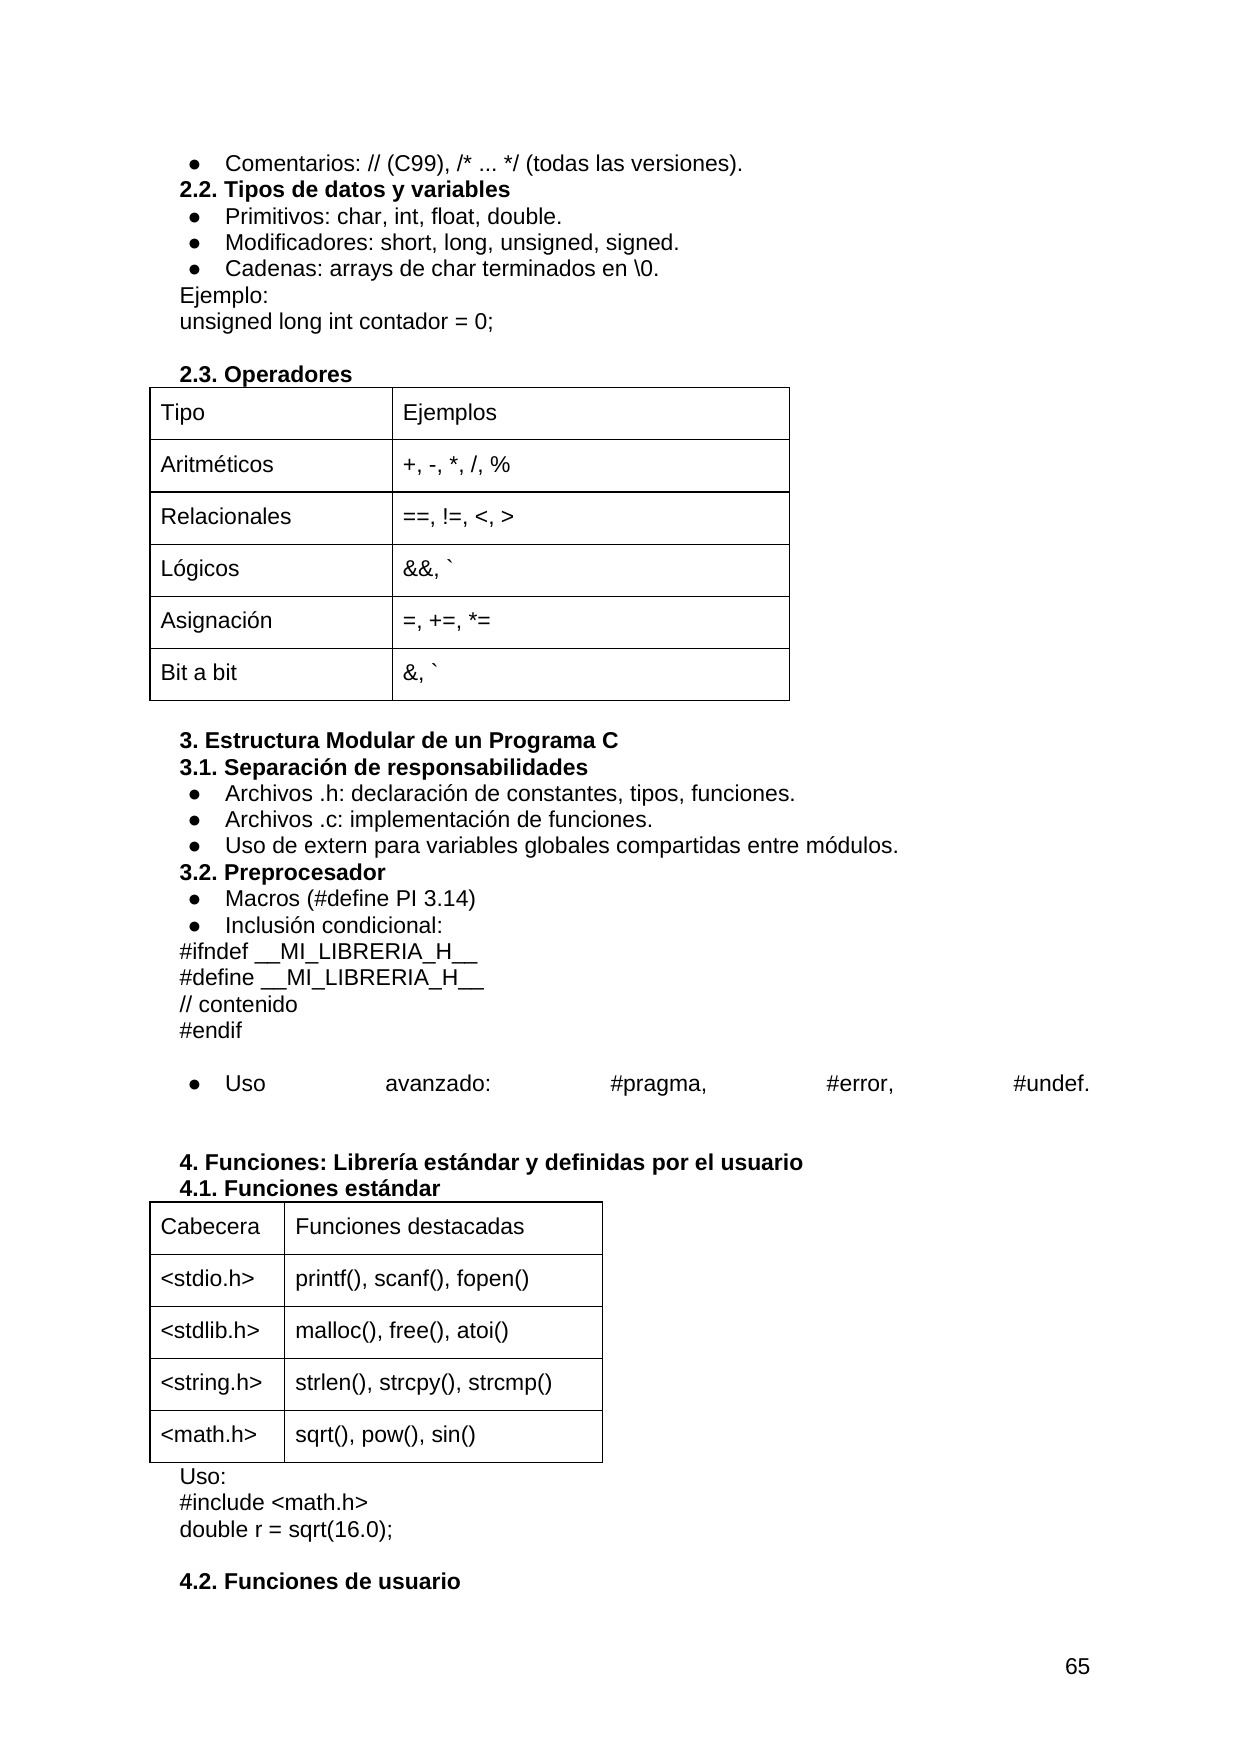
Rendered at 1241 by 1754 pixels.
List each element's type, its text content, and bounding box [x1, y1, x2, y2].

table_header Cabecera [151, 1203, 284, 1253]
table_cell &&, ` [393, 545, 789, 596]
text 3. Estructura Modular de un Programa C [179, 727, 1090, 753]
table_cell ==, !=, <, > [393, 493, 789, 543]
text // contenido [179, 991, 1090, 1017]
text Ejemplo: [179, 282, 1090, 308]
text 2.3. Operadores [179, 361, 1090, 387]
table_cell <stdlib.h> [151, 1307, 284, 1358]
list Archivos .c: implementación de funciones. [187, 806, 1090, 832]
table_cell <stdio.h> [151, 1255, 284, 1306]
table_cell <string.h> [151, 1359, 284, 1410]
table_header Ejemplos [393, 388, 789, 439]
text 4.1. Funciones estándar [179, 1175, 1090, 1201]
table_cell =, +=, *= [393, 597, 789, 648]
table_cell strlen(), strcpy(), strcmp() [285, 1359, 602, 1410]
table_cell printf(), scanf(), fopen() [285, 1255, 602, 1306]
text double r = sqrt(16.0); [179, 1516, 1090, 1542]
text #endif [179, 1017, 1090, 1043]
table_header Funciones destacadas [285, 1203, 602, 1253]
text Uso: [179, 1463, 1090, 1489]
list Inclusión condicional: [187, 912, 1090, 938]
text 3.1. Separación de responsabilidades [179, 753, 1090, 780]
text #ifndef __MI_LIBRERIA_H__ [179, 938, 1090, 964]
table_header Tipo [151, 388, 392, 439]
table_cell Relacionales [151, 493, 392, 543]
text #define __MI_LIBRERIA_H__ [179, 964, 1090, 991]
table_cell malloc(), free(), atoi() [285, 1307, 602, 1358]
text unsigned long int contador = 0; [179, 308, 1090, 334]
list Macros (#define PI 3.14) [187, 885, 1090, 912]
table_cell <math.h> [151, 1411, 284, 1462]
table_cell Lógicos [151, 545, 392, 596]
table_cell Asignación [151, 597, 392, 648]
text 4.2. Funciones de usuario [179, 1568, 1090, 1595]
list Archivos .h: declaración de constantes, tipos, funciones. [187, 780, 1090, 806]
text 4. Funciones: Librería estándar y definidas por el usuario [179, 1149, 1090, 1175]
table_cell sqrt(), pow(), sin() [285, 1411, 602, 1462]
table_cell Aritméticos [151, 440, 392, 491]
list Cadenas: arrays de char terminados en \0. [187, 255, 1090, 282]
list Modificadores: short, long, unsigned, signed. [187, 229, 1090, 255]
text 2.2. Tipos de datos y variables [179, 176, 1090, 203]
table_cell +, -, *, /, % [393, 440, 789, 491]
list Primitivos: char, int, float, double. [187, 203, 1090, 229]
text #include <math.h> [179, 1489, 1090, 1516]
text 3.2. Preprocesador [179, 859, 1090, 885]
list Comentarios: // (C99), /* ... */ (todas las versiones). [187, 150, 1090, 176]
list Uso avanzado: #pragma, #error, #undef. [187, 1070, 1090, 1122]
table_cell &, ` [393, 649, 789, 700]
list Uso de extern para variables globales compartidas entre módulos. [187, 832, 1090, 859]
table_cell Bit a bit [151, 649, 392, 700]
